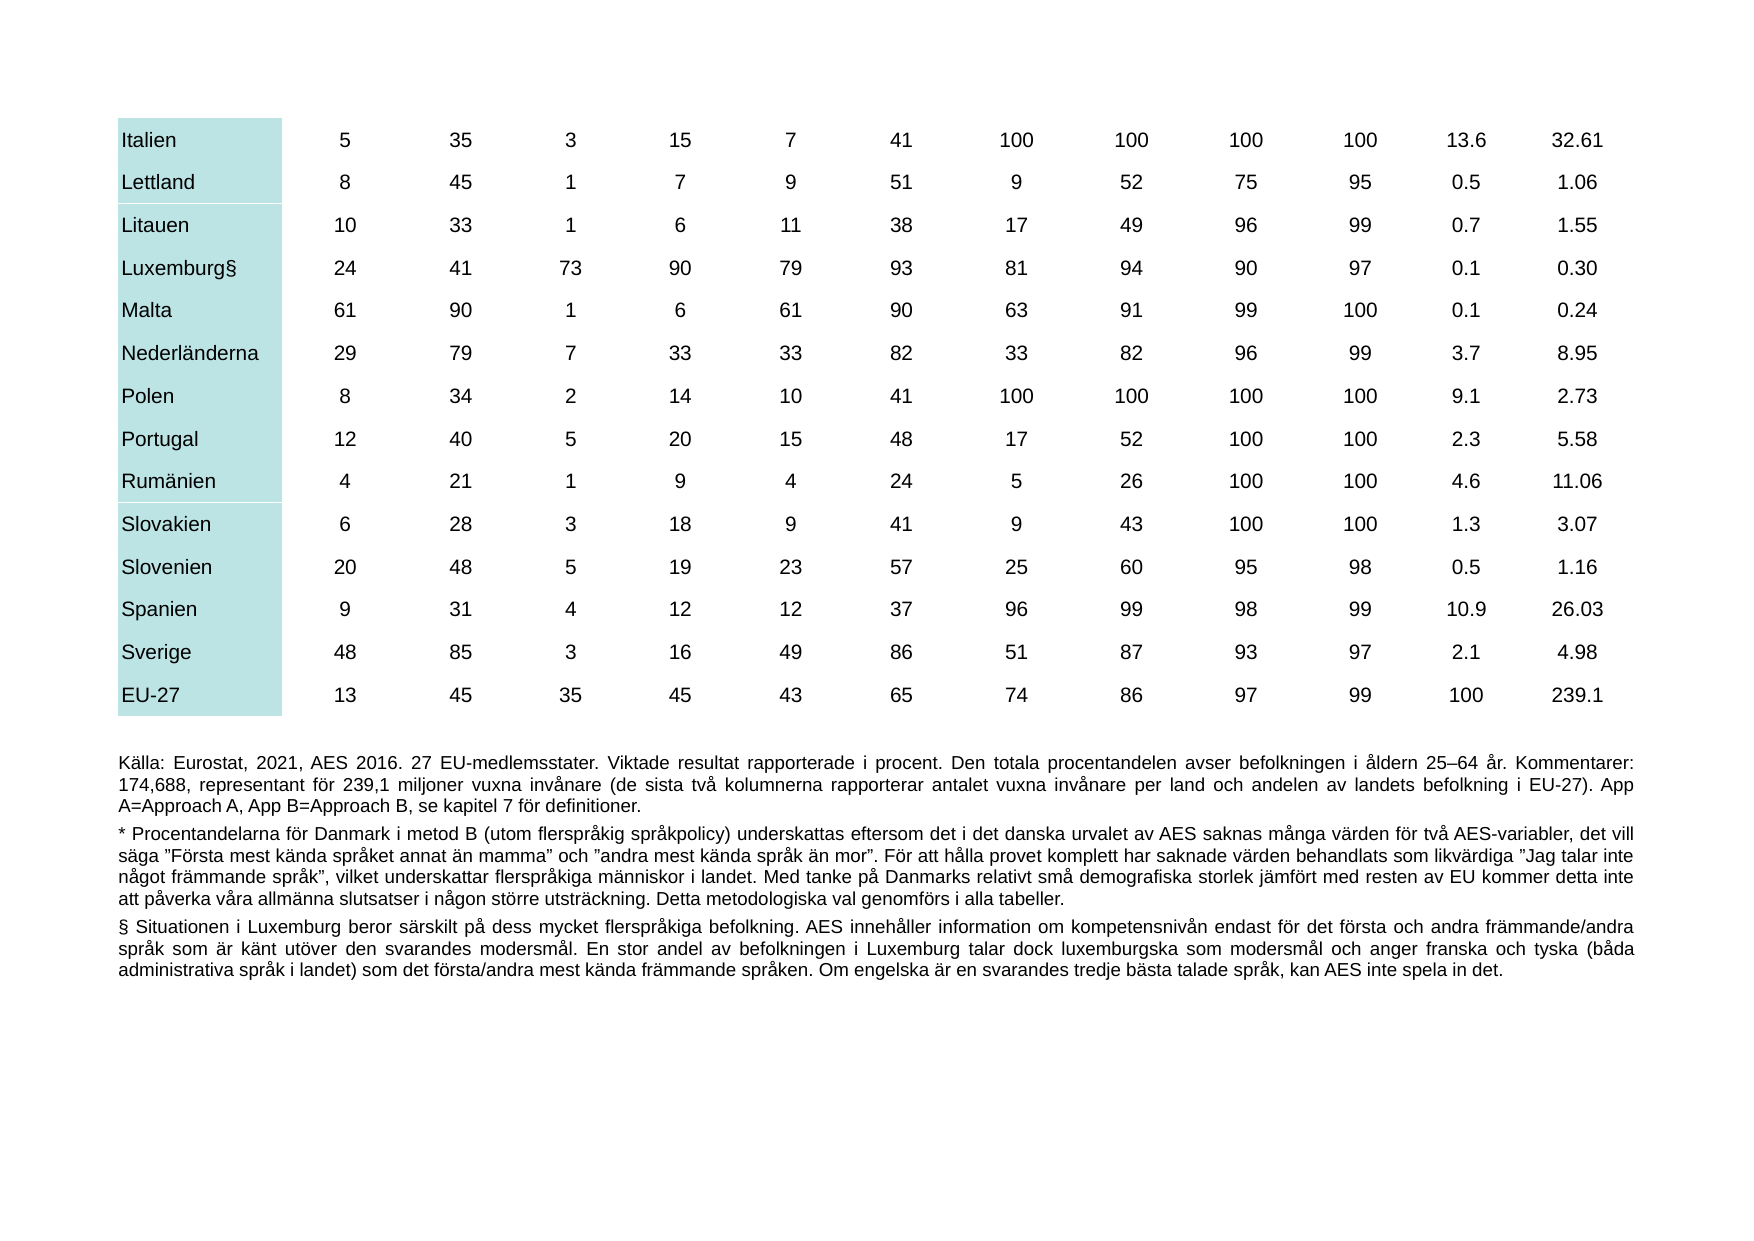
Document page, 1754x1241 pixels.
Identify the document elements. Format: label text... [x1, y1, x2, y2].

table_cell 100 [1185, 374, 1307, 417]
table_cell 4.6 [1414, 460, 1519, 502]
table_cell 49 [733, 631, 848, 673]
table_cell 26 [1078, 460, 1185, 502]
table_cell 60 [1078, 545, 1185, 588]
table_cell Slovenien [118, 545, 282, 588]
text Källa: Eurostat, 2021, AES 2016. 27 EU-medlemsstater. Viktade resultat rapporterade i procent. Den totala procentandelen avser befolkningen i åldern 25–64 år. Kommentarer: 174,688, representant för 239,1 miljoner vuxna invånare (de sista två kolumnerna rapporterar antalet vuxna invånare per land och andelen av landets befolkning i EU-27). App A=Approach A, App B=Approach B, se kapitel 7 för definitioner. [118, 752, 1636, 817]
table_cell 97 [1307, 631, 1413, 673]
table_cell 14 [627, 374, 733, 417]
table_cell 100 [1185, 417, 1307, 460]
table_cell 94 [1078, 246, 1185, 289]
table_cell 9 [733, 161, 848, 203]
table_cell 3.07 [1519, 503, 1636, 545]
table_cell 6 [627, 289, 733, 332]
table_cell 45 [408, 161, 514, 203]
table_cell 90 [848, 289, 954, 332]
table_cell 79 [733, 246, 848, 289]
table_cell 9 [955, 161, 1078, 203]
table_cell 37 [848, 588, 954, 631]
table_cell 96 [1185, 204, 1307, 246]
table_cell 18 [627, 503, 733, 545]
table_cell 3 [514, 118, 627, 161]
table_cell 2 [514, 374, 627, 417]
table_cell 17 [955, 417, 1078, 460]
table_cell 10.9 [1414, 588, 1519, 631]
table_cell 49 [1078, 204, 1185, 246]
table_cell Portugal [118, 417, 282, 460]
table_cell 100 [1307, 289, 1413, 332]
table_cell 1.55 [1519, 204, 1636, 246]
table_cell 98 [1185, 588, 1307, 631]
table_cell 52 [1078, 161, 1185, 203]
table_cell 85 [408, 631, 514, 673]
table_cell 9 [283, 588, 407, 631]
table_cell 100 [955, 374, 1078, 417]
table_cell 11.06 [1519, 460, 1636, 502]
table_cell 63 [955, 289, 1078, 332]
table_cell 1.16 [1519, 545, 1636, 588]
table_cell 65 [848, 673, 954, 716]
table_cell 73 [514, 246, 627, 289]
table_cell 12 [283, 417, 407, 460]
table_cell 2.1 [1414, 631, 1519, 673]
table_cell 48 [283, 631, 407, 673]
table_cell 3.7 [1414, 332, 1519, 374]
table_cell 75 [1185, 161, 1307, 203]
table_cell 100 [1185, 118, 1307, 161]
table_cell 1.06 [1519, 161, 1636, 203]
table_cell 99 [1307, 588, 1413, 631]
table_cell 0.7 [1414, 204, 1519, 246]
table_cell 100 [1307, 460, 1413, 502]
table_cell 97 [1307, 246, 1413, 289]
table_cell 9 [733, 503, 848, 545]
table_cell 6 [283, 503, 407, 545]
table_cell 38 [848, 204, 954, 246]
table_cell EU-27 [118, 673, 282, 716]
table_cell Spanien [118, 588, 282, 631]
table_cell 100 [1307, 374, 1413, 417]
table_cell 13 [283, 673, 407, 716]
table_cell 100 [1185, 460, 1307, 502]
table_cell 0.1 [1414, 246, 1519, 289]
table_cell 100 [955, 118, 1078, 161]
table_cell 99 [1078, 588, 1185, 631]
table_cell 0.5 [1414, 161, 1519, 203]
table_cell 23 [733, 545, 848, 588]
table_cell 96 [1185, 332, 1307, 374]
table_cell 28 [408, 503, 514, 545]
table_cell 20 [627, 417, 733, 460]
table_cell 99 [1307, 204, 1413, 246]
table_cell 7 [514, 332, 627, 374]
table_cell 33 [733, 332, 848, 374]
table_cell 74 [955, 673, 1078, 716]
table_cell 43 [1078, 503, 1185, 545]
table_cell Rumänien [118, 460, 282, 502]
table_cell 57 [848, 545, 954, 588]
table_cell 0.24 [1519, 289, 1636, 332]
table_cell 79 [408, 332, 514, 374]
table_cell 20 [283, 545, 407, 588]
table_cell 2.3 [1414, 417, 1519, 460]
table_cell 1 [514, 289, 627, 332]
table_cell 15 [733, 417, 848, 460]
table_cell 5.58 [1519, 417, 1636, 460]
table_cell 41 [848, 118, 954, 161]
table_cell 21 [408, 460, 514, 502]
table_cell 52 [1078, 417, 1185, 460]
table_cell Luxemburg§ [118, 246, 282, 289]
table_cell 2.73 [1519, 374, 1636, 417]
table_cell 33 [408, 204, 514, 246]
table_cell 5 [514, 545, 627, 588]
table_cell 41 [848, 374, 954, 417]
table_cell 11 [733, 204, 848, 246]
table_cell 97 [1185, 673, 1307, 716]
table_cell 5 [955, 460, 1078, 502]
table_cell 7 [627, 161, 733, 203]
table_cell 8 [283, 161, 407, 203]
table_cell 100 [1414, 673, 1519, 716]
table_cell 24 [283, 246, 407, 289]
table_cell 5 [514, 417, 627, 460]
table_cell 3 [514, 503, 627, 545]
table_cell 4 [514, 588, 627, 631]
table_cell 10 [733, 374, 848, 417]
table_cell 98 [1307, 545, 1413, 588]
table_cell 19 [627, 545, 733, 588]
table_cell 93 [848, 246, 954, 289]
table_cell 99 [1307, 332, 1413, 374]
table_cell Lettland [118, 161, 282, 203]
text § Situationen i Luxemburg beror särskilt på dess mycket flerspråkiga befolkning. AES innehåller information om kompetensnivån endast för det första och andra främmande/andra språk som är känt utöver den svarandes modersmål. En stor andel av befolkningen i Luxemburg talar dock luxemburgska som modersmål och anger franska och tyska (båda administrativa språk i landet) som det första/andra mest kända främmande språken. Om engelska är en svarandes tredje bästa talade språk, kan AES inte spela in det. [118, 916, 1636, 981]
table_cell 8 [283, 374, 407, 417]
table_cell 45 [408, 673, 514, 716]
table_cell 239.1 [1519, 673, 1636, 716]
table_cell 25 [955, 545, 1078, 588]
table_cell 48 [408, 545, 514, 588]
table_cell 24 [848, 460, 954, 502]
table_cell 9.1 [1414, 374, 1519, 417]
table_cell 35 [514, 673, 627, 716]
table_cell 12 [733, 588, 848, 631]
table_cell 33 [955, 332, 1078, 374]
table_cell 16 [627, 631, 733, 673]
table_cell 51 [955, 631, 1078, 673]
table_cell 100 [1078, 118, 1185, 161]
table_cell 61 [283, 289, 407, 332]
table_cell 82 [1078, 332, 1185, 374]
table_cell 32.61 [1519, 118, 1636, 161]
table_cell 4.98 [1519, 631, 1636, 673]
table_cell Litauen [118, 204, 282, 246]
table_cell 6 [627, 204, 733, 246]
table_cell 9 [955, 503, 1078, 545]
table_cell 0.5 [1414, 545, 1519, 588]
table_cell Malta [118, 289, 282, 332]
table_cell 4 [283, 460, 407, 502]
table_cell Slovakien [118, 503, 282, 545]
table_cell 15 [627, 118, 733, 161]
table_cell 81 [955, 246, 1078, 289]
table_cell 90 [627, 246, 733, 289]
table_cell 96 [955, 588, 1078, 631]
table_cell 90 [408, 289, 514, 332]
table_cell 41 [408, 246, 514, 289]
text * Procentandelarna för Danmark i metod B (utom flerspråkig språkpolicy) underskattas eftersom det i det danska urvalet av AES saknas många värden för två AES-variabler, det vill säga ”Första mest kända språket annat än mamma” och ”andra mest kända språk än mor”. För att hålla provet komplett har saknade värden behandlats som likvärdiga ”Jag talar inte något främmande språk”, vilket underskattar flerspråkiga människor i landet. Med tanke på Danmarks relativt små demografiska storlek jämfört med resten av EU kommer detta inte att påverka våra allmänna slutsatser i någon större utsträckning. Detta metodologiska val genomförs i alla tabeller. [118, 823, 1636, 909]
table_cell 86 [848, 631, 954, 673]
table_cell 17 [955, 204, 1078, 246]
table_cell 100 [1185, 503, 1307, 545]
table_cell 61 [733, 289, 848, 332]
table_cell 12 [627, 588, 733, 631]
table_cell Polen [118, 374, 282, 417]
table_cell 87 [1078, 631, 1185, 673]
table_cell 29 [283, 332, 407, 374]
table_cell 1 [514, 204, 627, 246]
table_cell 41 [848, 503, 954, 545]
table_cell Sverige [118, 631, 282, 673]
table_cell 34 [408, 374, 514, 417]
table_cell 86 [1078, 673, 1185, 716]
table_cell 99 [1307, 673, 1413, 716]
table_cell 8.95 [1519, 332, 1636, 374]
table_cell 45 [627, 673, 733, 716]
table_cell 100 [1078, 374, 1185, 417]
table_cell 90 [1185, 246, 1307, 289]
table_cell 100 [1307, 417, 1413, 460]
table_cell 93 [1185, 631, 1307, 673]
table_cell 99 [1185, 289, 1307, 332]
table_cell 5 [283, 118, 407, 161]
table_cell 10 [283, 204, 407, 246]
table_cell 1 [514, 460, 627, 502]
table_cell 100 [1307, 118, 1413, 161]
table_cell 0.1 [1414, 289, 1519, 332]
table_cell 91 [1078, 289, 1185, 332]
table_cell 3 [514, 631, 627, 673]
table_cell 35 [408, 118, 514, 161]
table_cell 95 [1185, 545, 1307, 588]
table_cell 7 [733, 118, 848, 161]
table_cell 33 [627, 332, 733, 374]
table_cell 13.6 [1414, 118, 1519, 161]
table_cell 95 [1307, 161, 1413, 203]
table_cell 100 [1307, 503, 1413, 545]
table_cell 48 [848, 417, 954, 460]
table_cell Nederländerna [118, 332, 282, 374]
table_cell Italien [118, 118, 282, 161]
table_cell 31 [408, 588, 514, 631]
table_cell 40 [408, 417, 514, 460]
table_cell 0.30 [1519, 246, 1636, 289]
table_cell 9 [627, 460, 733, 502]
table_cell 4 [733, 460, 848, 502]
table_cell 82 [848, 332, 954, 374]
table_cell 51 [848, 161, 954, 203]
table_cell 1.3 [1414, 503, 1519, 545]
table_cell 26.03 [1519, 588, 1636, 631]
table_cell 1 [514, 161, 627, 203]
table_cell 43 [733, 673, 848, 716]
